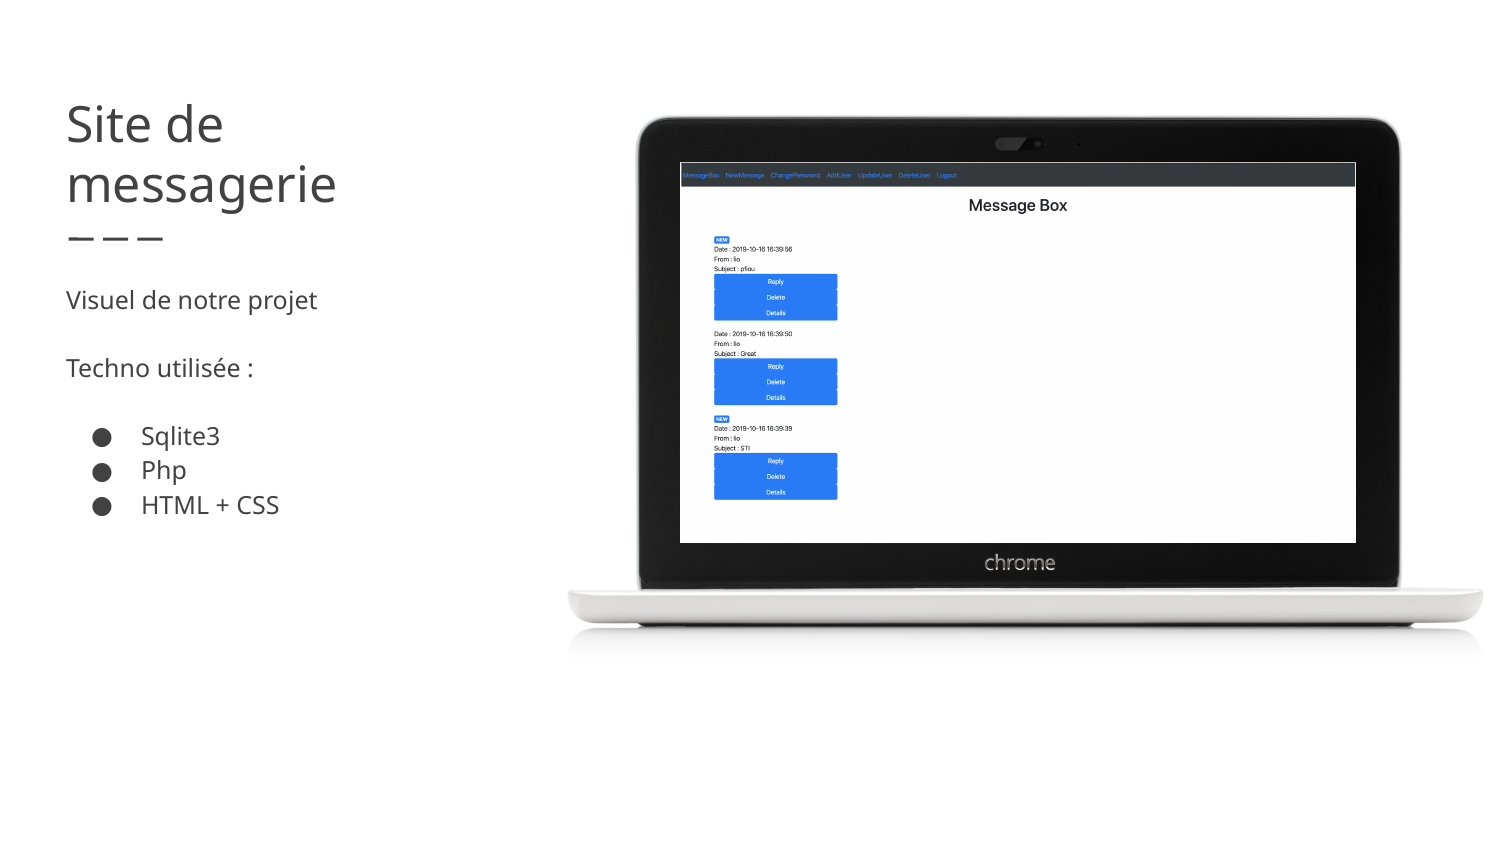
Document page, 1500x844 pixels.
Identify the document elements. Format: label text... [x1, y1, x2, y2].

list Visuel de notre projet Techno utilisée : Sqlite3 Php HTML + CSS [51, 265, 512, 750]
picture [566, 114, 1484, 659]
title Site de messagerie [51, 103, 512, 228]
